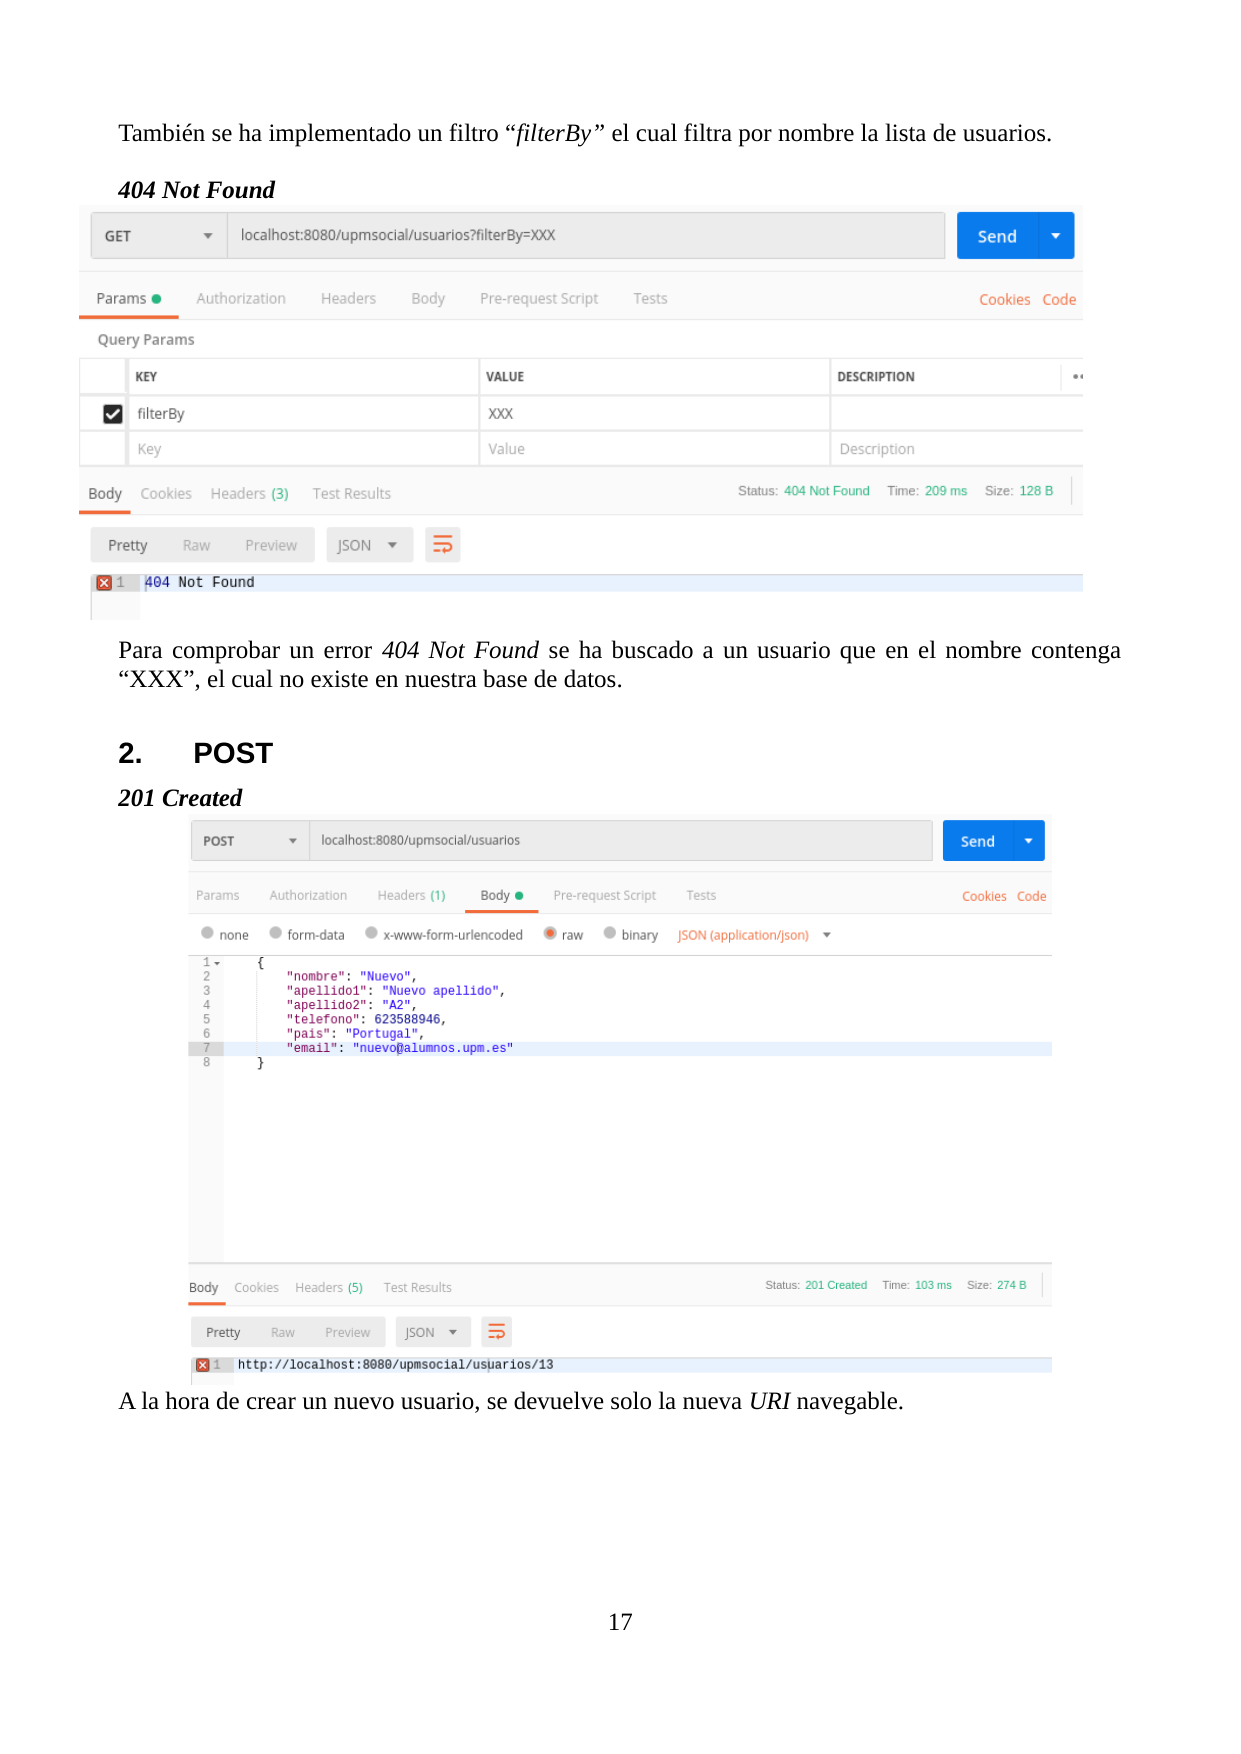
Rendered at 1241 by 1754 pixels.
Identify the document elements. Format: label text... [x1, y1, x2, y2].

text 201 Created [118, 783, 1122, 811]
text A la hora de crear un nuevo usuario, se devuelve solo la nueva URI navegable. [118, 1386, 1122, 1415]
picture [79, 205, 1083, 620]
text También se ha implementado un filtro “filterBy” el cual filtra por nombre la lista de usuarios. [118, 118, 1122, 147]
text Para comprobar un error 404 Not Found se ha buscado a un usuario que en el nombre contenga “XXX”, el cual no existe en nuestra base de datos. [118, 636, 1122, 693]
picture [188, 814, 1052, 1385]
subtitle POST [118, 736, 1122, 770]
text 404 Not Found [118, 176, 1122, 204]
